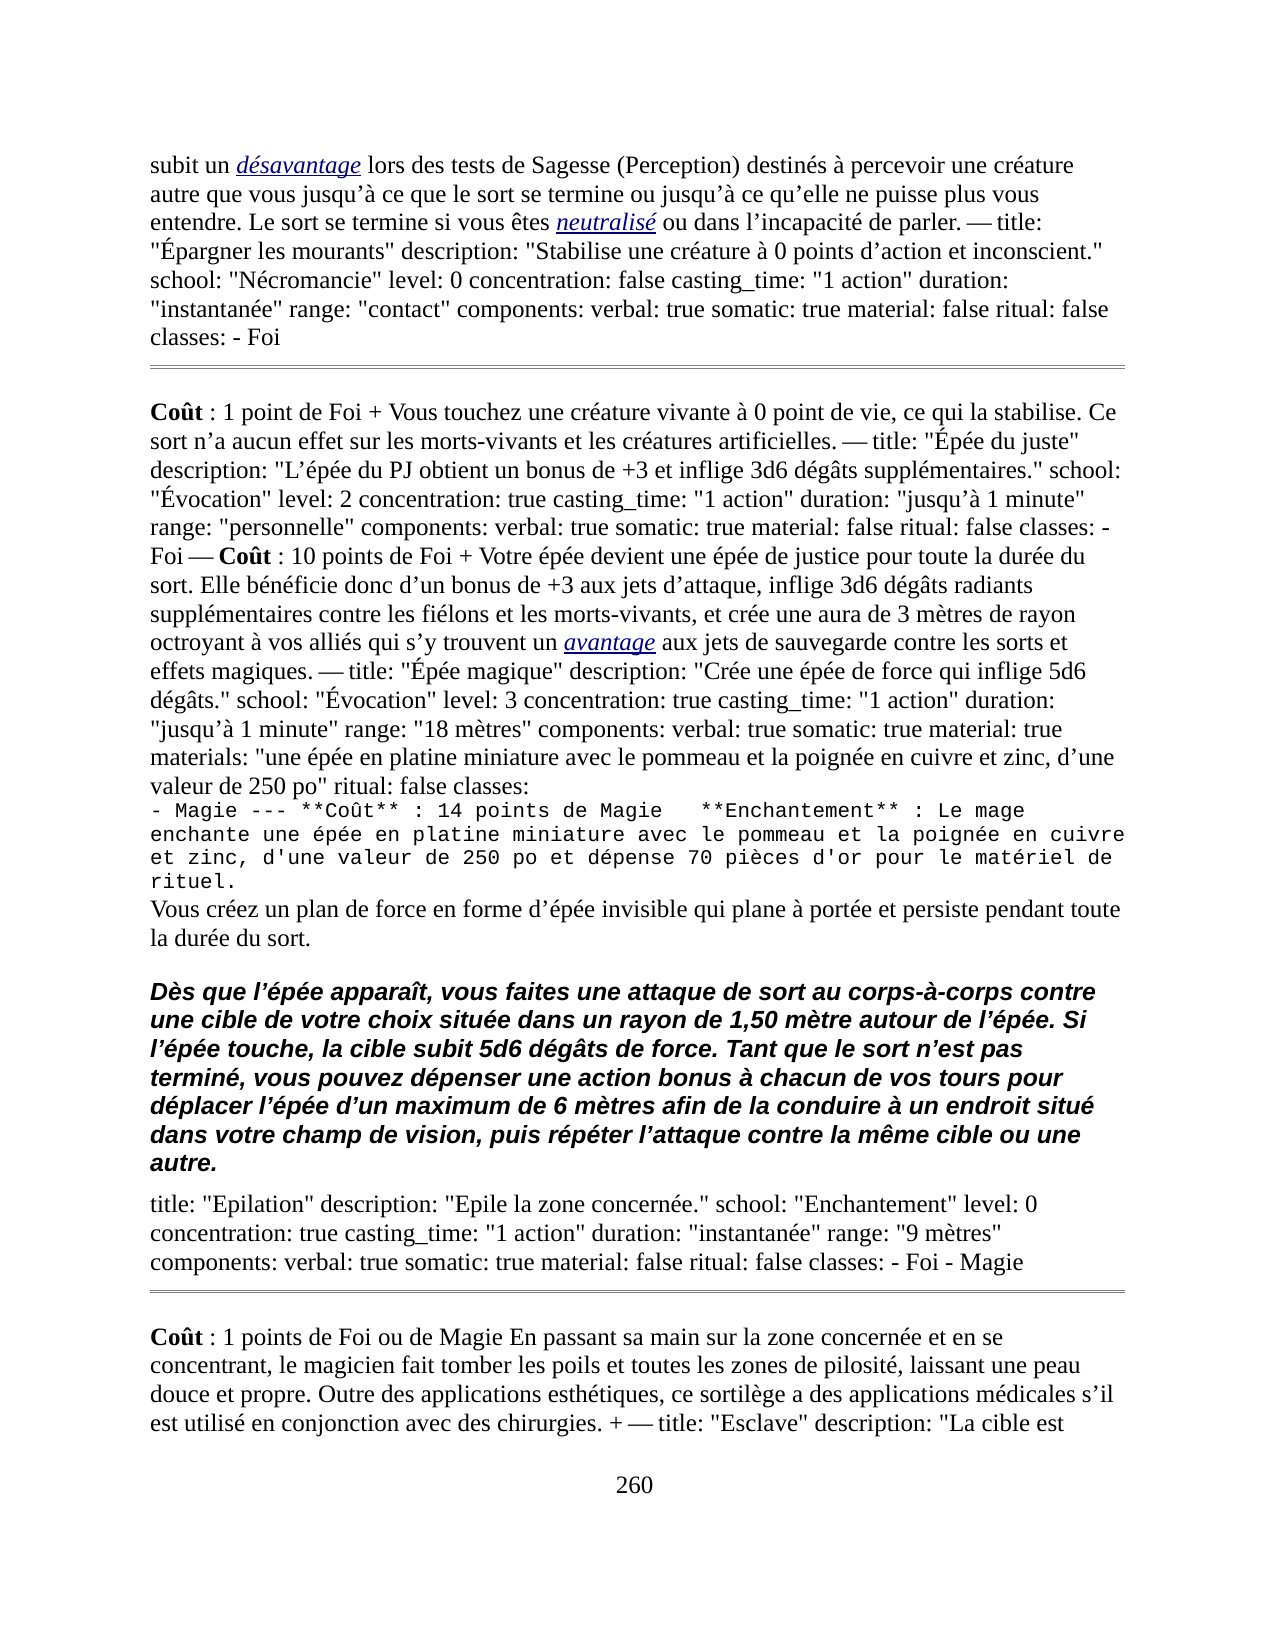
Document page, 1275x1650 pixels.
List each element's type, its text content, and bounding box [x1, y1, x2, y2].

text Coût : 1 point de Foi + Vous touchez une créature vivante à 0 point de vie, ce qui la stabilise. Ce sort n’a aucun effet sur les morts-vivants et les créatures artificielles. — title: "Épée du juste" description: "L’épée du PJ obtient un bonus de +3 et inflige 3d6 dégâts supplémentaires." school: "Évocation" level: 2 concentration: true casting_time: "1 action" duration: "jusqu’à 1 minute" range: "personnelle" components: verbal: true somatic: true material: false ritual: false classes: - Foi — Coût : 10 points de Foi + Votre épée devient une épée de justice pour toute la durée du sort. Elle bénéficie donc d’un bonus de +3 aux jets d’attaque, inflige 3d6 dégâts radiants supplémentaires contre les fiélons et les morts-vivants, et crée une aura de 3 mètres de rayon octroyant à vos alliés qui s’y trouvent un avantage aux jets de sauvegarde contre les sorts et effets magiques. — title: "Épée magique" description: "Crée une épée de force qui inflige 5d6 dégâts." school: "Évocation" level: 3 concentration: true casting_time: "1 action" duration: "jusqu’à 1 minute" range: "18 mètres" components: verbal: true somatic: true material: true materials: "une épée en platine miniature avec le pommeau et la poignée en cuivre et zinc, d’une valeur de 250 po" ritual: false classes: [150, 397, 1125, 800]
text Vous créez un plan de force en forme d’épée invisible qui plane à portée et persiste pendant toute la durée du sort. [150, 894, 1125, 952]
text Coût : 1 points de Foi ou de Magie En passant sa main sur la zone concernée et en se concentrant, le magicien fait tomber les poils et toutes les zones de pilosité, laissant une peau douce et propre. Outre des applications esthétiques, ce sortilège a des applications médicales s’il est utilisé en conjonction avec des chirurgies. + — title: "Esclave" description: "La cible est [150, 1322, 1125, 1437]
text subit un désavantage lors des tests de Sagesse (Perception) destinés à percevoir une créature autre que vous jusqu’à ce que le sort se termine ou jusqu’à ce qu’elle ne puisse plus vous entendre. Le sort se termine si vous êtes neutralisé ou dans l’incapacité de parler. — title: "Épargner les mourants" description: "Stabilise une créature à 0 points d’action et inconscient." school: "Nécromancie" level: 0 concentration: false casting_time: "1 action" duration: "instantanée" range: "contact" components: verbal: true somatic: true material: false ritual: false classes: - Foi [150, 150, 1125, 351]
text title: "Epilation" description: "Epile la zone concernée." school: "Enchantement" level: 0 concentration: true casting_time: "1 action" duration: "instantanée" range: "9 mètres" components: verbal: true somatic: true material: false ritual: false classes: - Foi - Magie [150, 1189, 1125, 1276]
subtitle Dès que l’épée apparaît, vous faites une attaque de sort au corps-à-corps contre une cible de votre choix située dans un rayon de 1,50 mètre autour de l’épée. Si l’épée touche, la cible subit 5d6 dégâts de force. Tant que le sort n’est pas terminé, vous pouvez dépenser une action bonus à chacun de vos tours pour déplacer l’épée d’un maximum de 6 mètres afin de la conduire à un endroit situé dans votre champ de vision, puis répéter l’attaque contre la même cible ou une autre. [150, 977, 1125, 1177]
text - Magie --- **Coût** : 14 points de Magie **Enchantement** : Le mage enchante une épée en platine miniature avec le pommeau et la poignée en cuivre et zinc, d'une valeur de 250 po et dépense 70 pièces d'or pour le matériel de rituel. [150, 800, 1125, 894]
